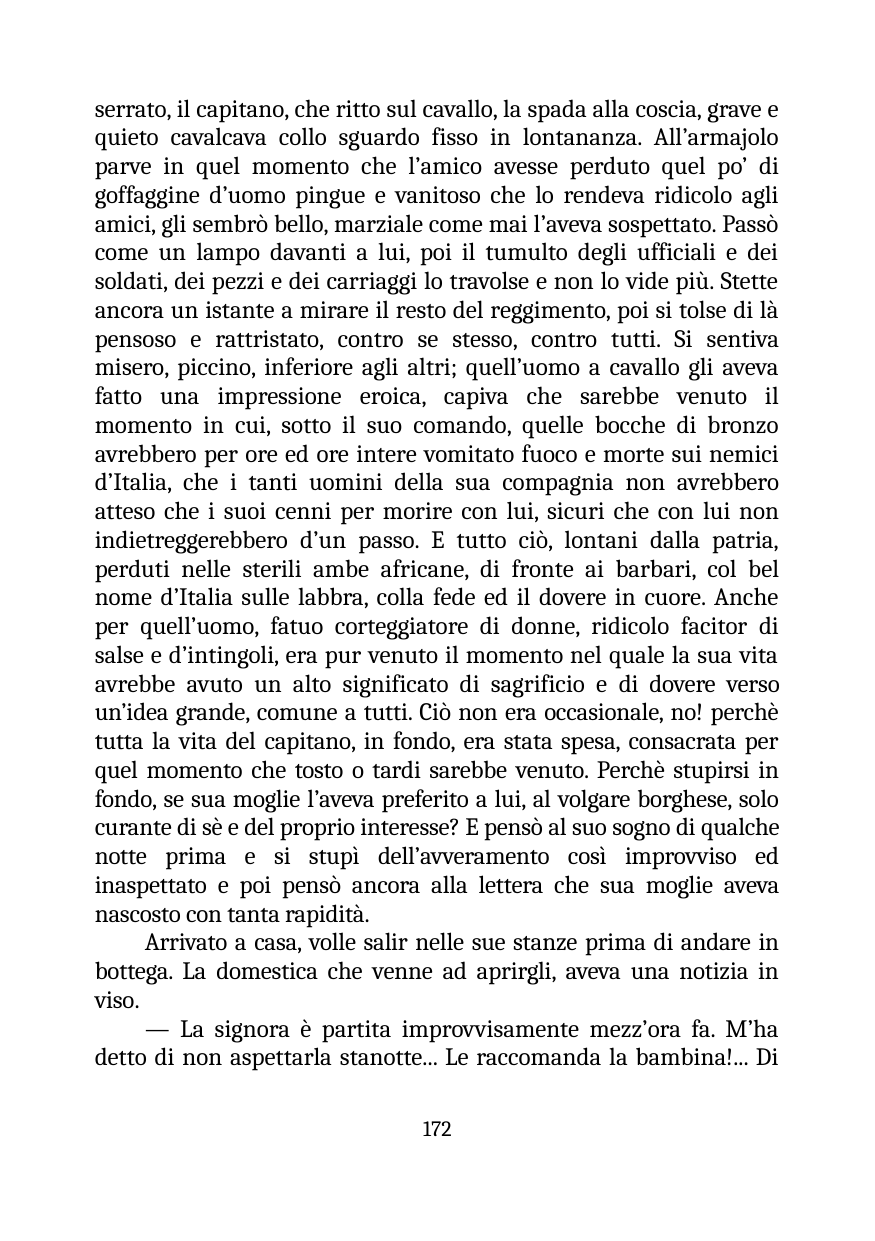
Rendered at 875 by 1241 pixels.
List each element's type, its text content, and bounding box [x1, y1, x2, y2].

text Arrivato a casa, volle salir nelle sue stanze prima di andare in bottega. La domestica che venne ad aprirgli, aveva una notizia in viso. [94, 928, 779, 1014]
text serrato, il capitano, che ritto sul cavallo, la spada alla coscia, grave e quieto cavalcava collo sguardo fisso in lontananza. All’armajolo parve in quel momento che l’amico avesse perduto quel po’ di goffaggine d’uomo pingue e vanitoso che lo rendeva ridicolo agli amici, gli sembrò bello, marziale come mai l’aveva sospettato. Passò come un lampo davanti a lui, poi il tumulto degli ufficiali e dei soldati, dei pezzi e dei carriaggi lo travolse e non lo vide più. Stette ancora un istante a mirare il resto del reggimento, poi si tolse di là pensoso e rattristato, contro se stesso, contro tutti. Si sentiva misero, piccino, inferiore agli altri; quell’uomo a cavallo gli aveva fatto una impressione eroica, capiva che sarebbe venuto il momento in cui, sotto il suo comando, quelle bocche di bronzo avrebbero per ore ed ore intere vomitato fuoco e morte sui nemici d’Italia, che i tanti uomini della sua compagnia non avrebbero atteso che i suoi cenni per morire con lui, sicuri che con lui non indietreggerebbero d’un passo. E tutto ciò, lontani dalla patria, perduti nelle sterili ambe africane, di fronte ai barbari, col bel nome d’Italia sulle labbra, colla fede ed il dovere in cuore. Anche per quell’uomo, fatuo corteggiatore di donne, ridicolo facitor di salse e d’intingoli, era pur venuto il momento nel quale la sua vita avrebbe avuto un alto significato di sagrificio e di dovere verso un’idea grande, comune a tutti. Ciò non era occasionale, no! perchè tutta la vita del capitano, in fondo, era stata spesa, consacrata per quel momento che tosto o tardi sarebbe venuto. Perchè stupirsi in fondo, se sua moglie l’aveva preferito a lui, al volgare borghese, solo curante di sè e del proprio interesse? E pensò al suo sogno di qualche notte prima e si stupì dell’avveramento così improvviso ed inaspettato e poi pensò ancora alla lettera che sua moglie aveva nascosto con tanta rapidità. [94, 94, 779, 928]
text — La signora è partita improvvisamente mezz’ora fa. M’ha detto di non aspettarla stanotte... Le raccomanda la bambina!... Di [94, 1014, 779, 1072]
